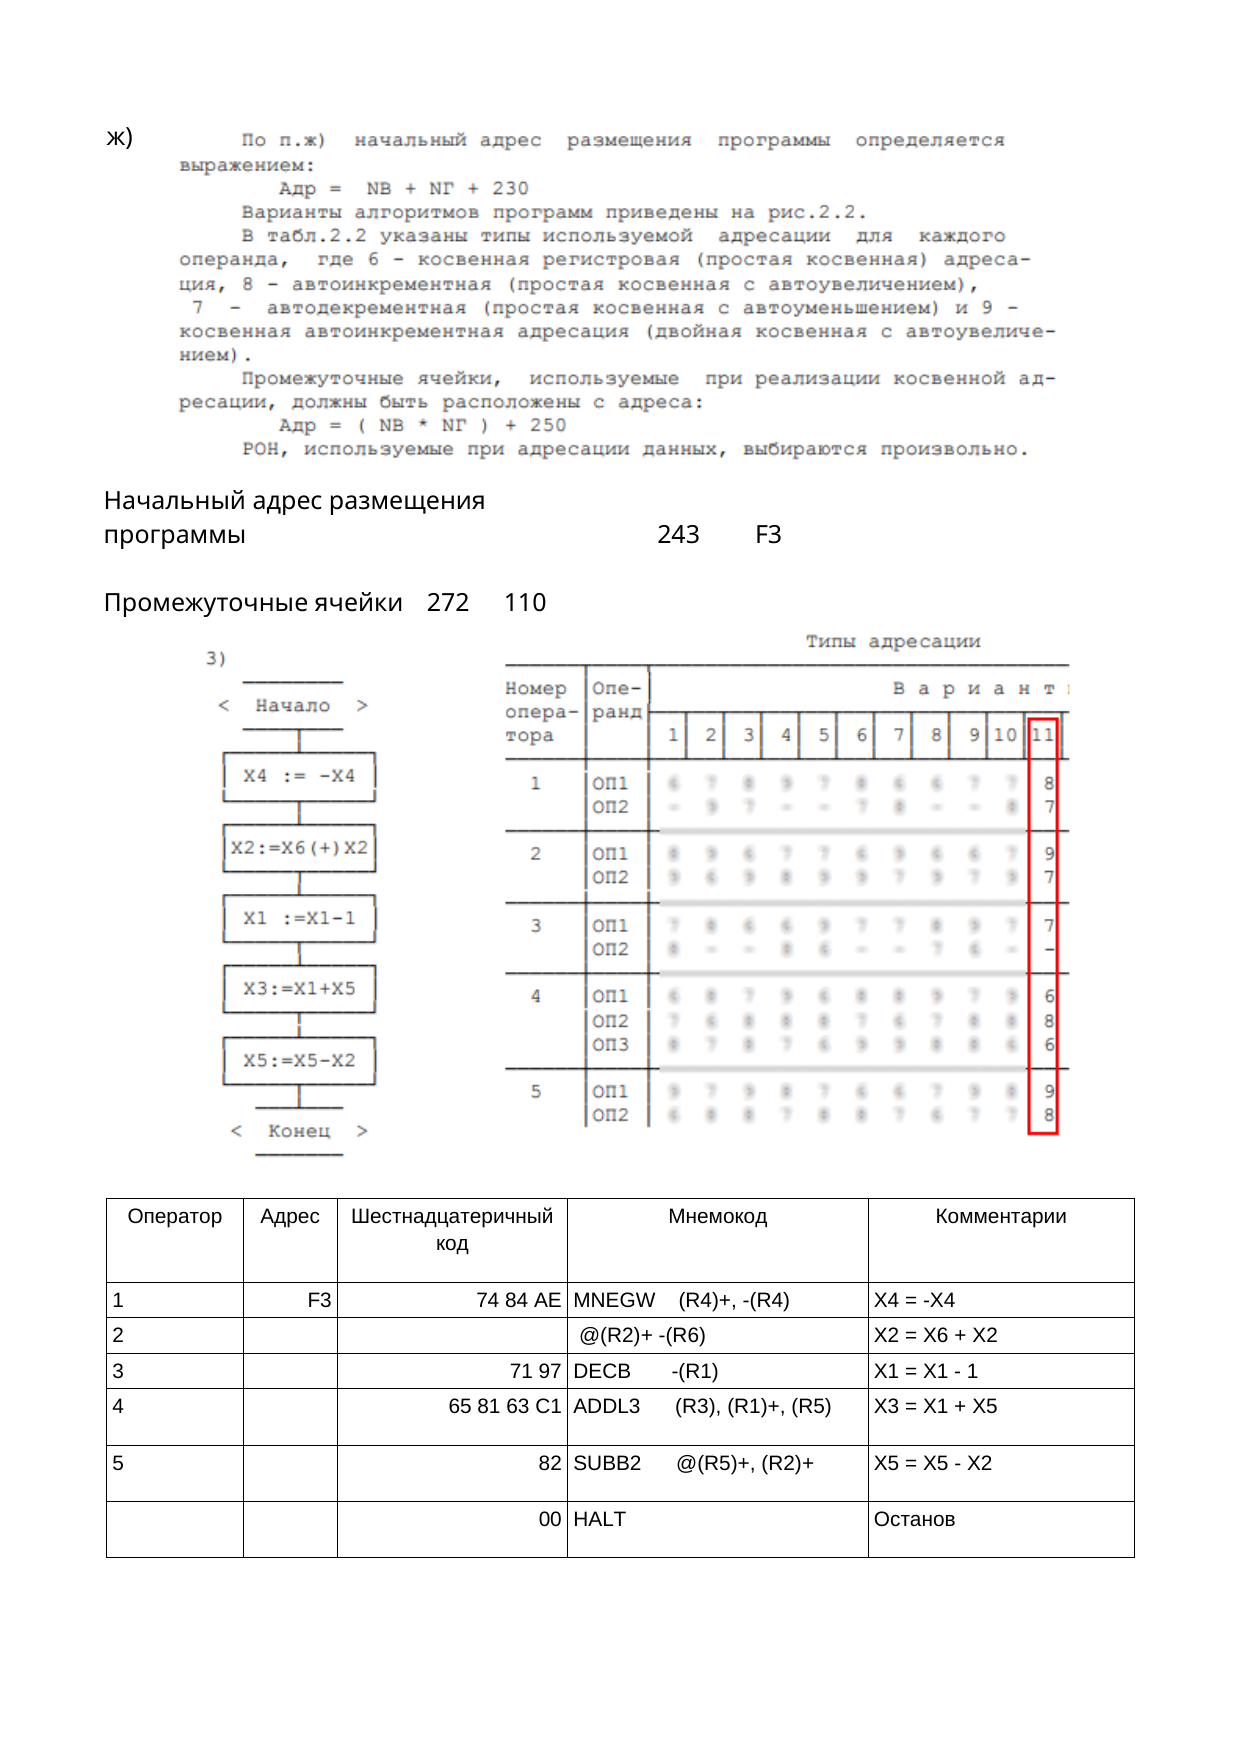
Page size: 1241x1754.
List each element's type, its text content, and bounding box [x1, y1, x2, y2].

table_cell 5 [107, 1446, 243, 1501]
table_cell [244, 1446, 337, 1501]
table_cell 2 [107, 1318, 243, 1353]
table_cell [244, 1502, 337, 1557]
table_header F3 [703, 483, 785, 551]
table_cell @(R2)+ -(R6) [568, 1318, 868, 1353]
table_header Шестнадцатеричный код [338, 1199, 567, 1282]
table_cell ADDL3 (R3), (R1)+, (R5) [568, 1389, 868, 1444]
table_cell [338, 1318, 567, 1353]
table_cell SUBB2 @(R5)+, (R2)+ [568, 1446, 868, 1501]
table_cell MNEGW (R4)+, -(R4) [568, 1283, 868, 1317]
table_cell F3 [244, 1283, 337, 1317]
picture [173, 124, 1067, 483]
table_cell X5 = X5 - X2 [869, 1446, 1134, 1501]
text ж) [106, 118, 1134, 152]
table_header 272 [408, 585, 472, 619]
table_header Промежуточные ячейки [100, 585, 407, 619]
table_cell [244, 1389, 337, 1444]
table_cell X1 = X1 - 1 [869, 1354, 1134, 1388]
table_header Комментарии [869, 1199, 1134, 1282]
table_cell HALT [568, 1502, 868, 1557]
table_cell X2 = X6 + X2 [869, 1318, 1134, 1353]
picture [505, 627, 1070, 1140]
table_cell [244, 1354, 337, 1388]
picture [199, 627, 404, 1184]
table_cell X4 = -X4 [869, 1283, 1134, 1317]
table_header 110 [473, 585, 549, 619]
table_header 243 [626, 483, 703, 551]
table_cell [107, 1502, 243, 1557]
table_cell X3 = X1 + X5 [869, 1389, 1134, 1444]
table_cell 71 97 [338, 1354, 567, 1388]
table_cell 65 81 63 C1 [338, 1389, 567, 1444]
table_cell [244, 1318, 337, 1353]
table_cell Останов [869, 1502, 1134, 1557]
table_cell 82 [338, 1446, 567, 1501]
table_cell 00 [338, 1502, 567, 1557]
table_cell 3 [107, 1354, 243, 1388]
table_header Адрес [244, 1199, 337, 1282]
table_header Начальный адрес размещения программы [100, 483, 626, 551]
table_cell 1 [107, 1283, 243, 1317]
table_header Оператор [107, 1199, 243, 1282]
table_cell 4 [107, 1389, 243, 1444]
table_header Мнемокод [568, 1199, 868, 1282]
table_cell 74 84 AE [338, 1283, 567, 1317]
table_cell DECB -(R1) [568, 1354, 868, 1388]
